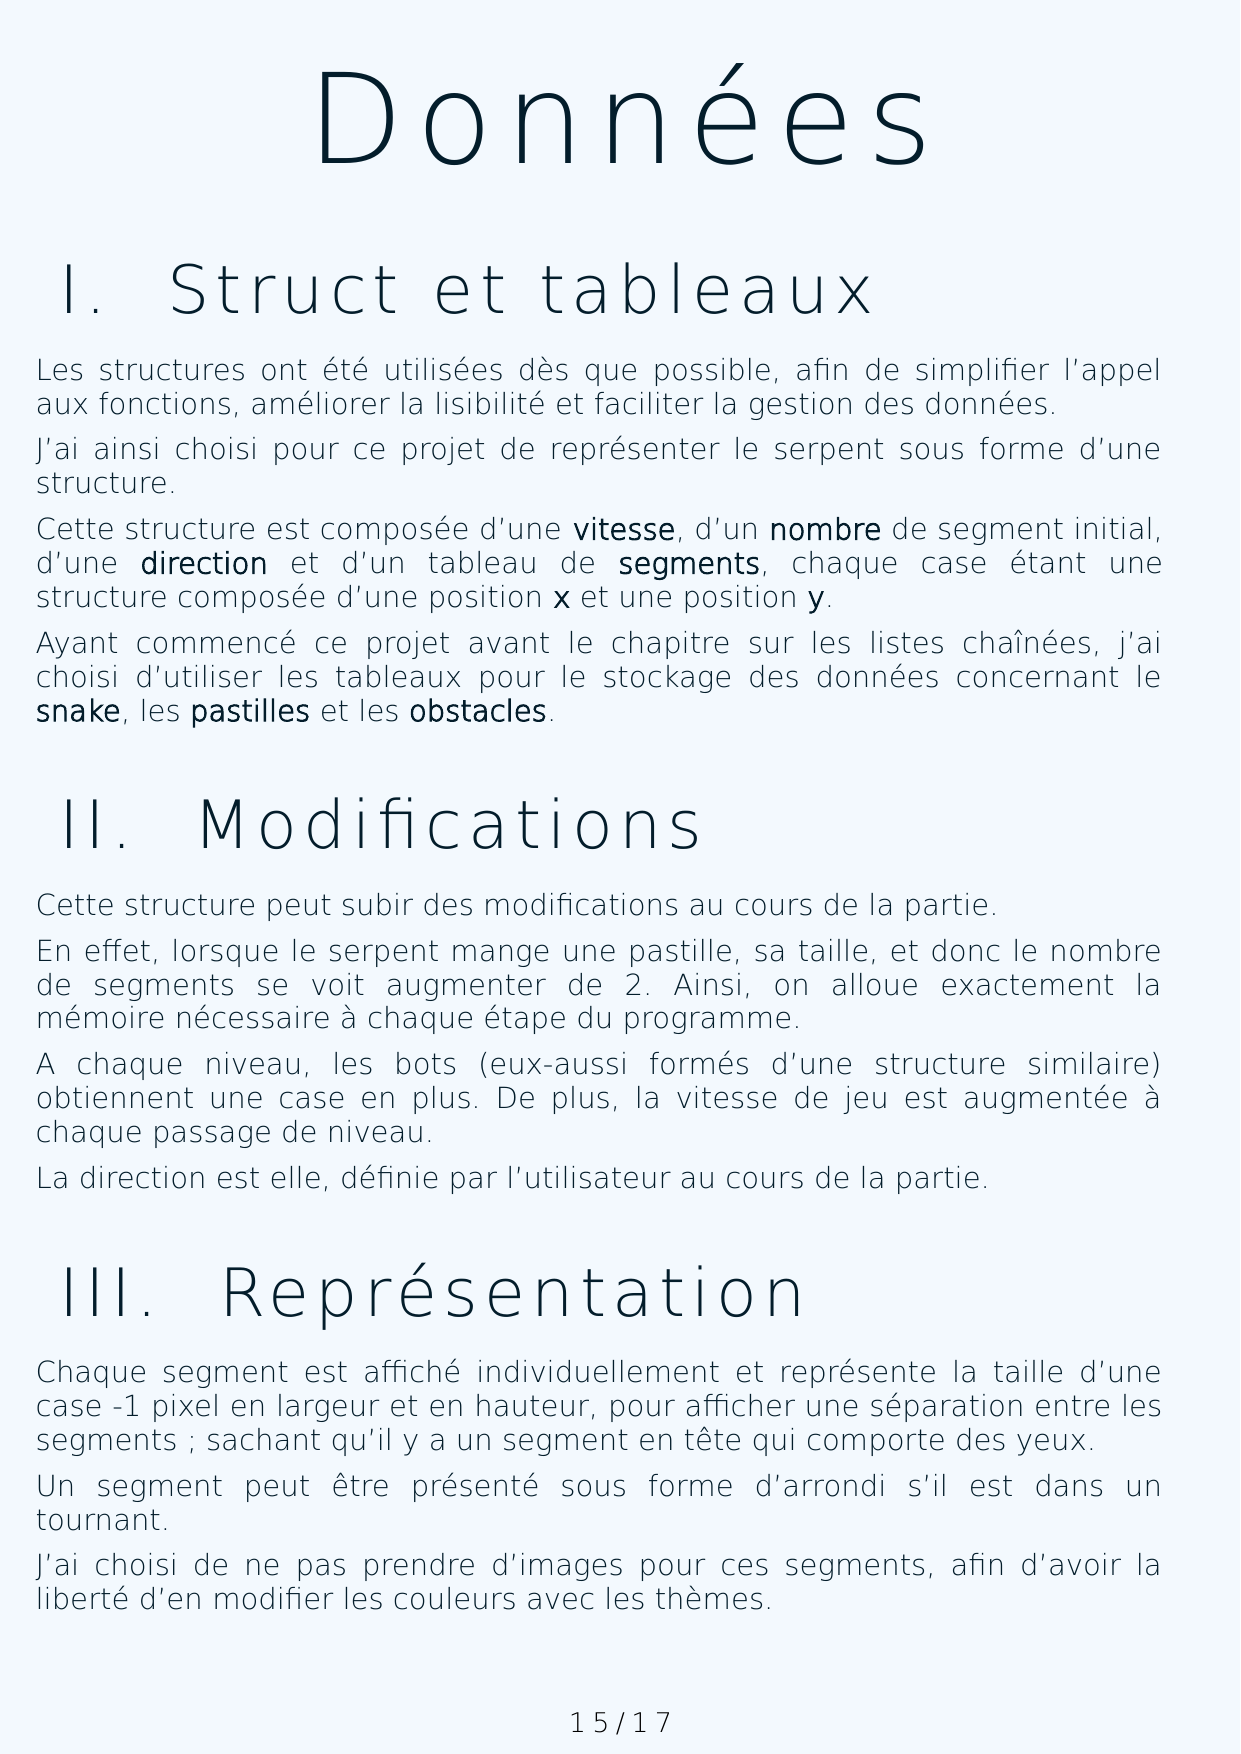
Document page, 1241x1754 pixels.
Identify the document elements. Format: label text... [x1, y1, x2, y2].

text Un segment peut être présenté sous forme d’arrondi s’il est dans un tournant. [35, 1469, 1163, 1537]
text II. Modifications [59, 787, 1240, 864]
text En effet, lorsque le serpent mange une pastille, sa taille, et donc le nombre de segments se voit augmenter de 2. Ainsi, on alloue exactement la mémoire nécessaire à chaque étape du programme. [35, 934, 1163, 1036]
text La direction est elle, définie par l’utilisateur au cours de la partie. [35, 1161, 1163, 1195]
text Les structures ont été utilisées dès que possible, afin de simplifier l’appel aux fonctions, améliorer la lisibilité et faciliter la gestion des données. [35, 353, 1163, 421]
text J’ai choisi de ne pas prendre d’images pour ces segments, afin d’avoir la liberté d’en modifier les couleurs avec les thèmes. [35, 1549, 1163, 1617]
text Ayant commencé ce projet avant le chapitre sur les listes chaînées, j’ai choisi d’utiliser les tableaux pour le stockage des données concernant le snake, les pastilles et les obstacles. [35, 626, 1163, 728]
text Chaque segment est affiché individuellement et représente la taille d’une case -1 pixel en largeur et en hauteur, pour afficher une séparation entre les segments ; sachant qu’il y a un segment en tête qui comporte des yeux. [35, 1355, 1163, 1457]
text J’ai ainsi choisi pour ce projet de représenter le serpent sous forme d’une structure. [35, 433, 1163, 501]
text III. Représentation [59, 1254, 1240, 1332]
text A chaque niveau, les bots (eux-aussi formés d’une structure similaire) obtiennent une case en plus. De plus, la vitesse de jeu est augmentée à chaque passage de niveau. [35, 1047, 1163, 1149]
text I. Struct et tableaux [59, 252, 1240, 329]
list Données [0, 47, 1240, 193]
text Cette structure est composée d’une vitesse, d’un nombre de segment initial, d’une direction et d’un tableau de segments, chaque case étant une structure composée d’une position x et une position y. [35, 512, 1163, 614]
text Cette structure peut subir des modifications au cours de la partie. [35, 888, 1163, 922]
